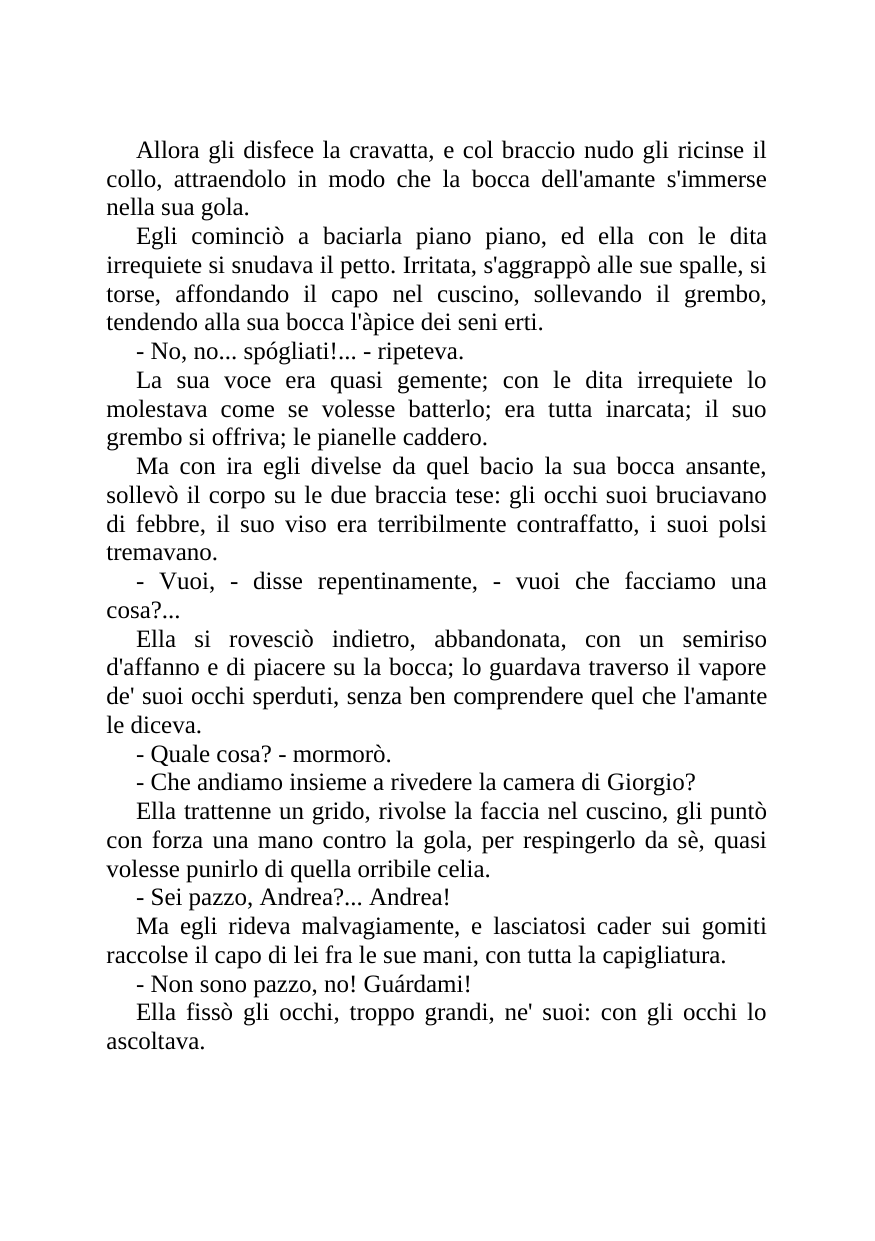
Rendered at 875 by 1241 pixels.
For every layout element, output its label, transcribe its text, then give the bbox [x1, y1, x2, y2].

text Allora gli disfece la cravatta, e col braccio nudo gli ricinse il collo, attraendolo in modo che la bocca dell'amante s'immerse nella sua gola. [106, 135, 768, 221]
text - Che andiamo insieme a rivedere la camera di Giorgio? [106, 767, 768, 796]
text - No, no... spógliati!... - ripeteva. [106, 336, 768, 365]
text - Quale cosa? - mormorò. [106, 739, 768, 767]
text Ella si rovesciò indietro, abbandonata, con un semiriso d'affanno e di piacere su la bocca; lo guardava traverso il vapore de' suoi occhi sperduti, senza ben comprendere quel che l'amante le diceva. [106, 624, 768, 739]
text Ma con ira egli divelse da quel bacio la sua bocca ansante, sollevò il corpo su le due braccia tese: gli occhi suoi bruciavano di febbre, il suo viso era terribilmente contraffatto, i suoi polsi tremavano. [106, 451, 768, 566]
text - Non sono pazzo, no! Guárdami! [106, 969, 768, 997]
text Ella trattenne un grido, rivolse la faccia nel cuscino, gli puntò con forza una mano contro la gola, per respingerlo da sè, quasi volesse punirlo di quella orribile celia. [106, 796, 768, 882]
text Ma egli rideva malvagiamente, e lasciatosi cader sui gomiti raccolse il capo di lei fra le sue mani, con tutta la capigliatura. [106, 911, 768, 969]
text Ella fissò gli occhi, troppo grandi, ne' suoi: con gli occhi lo ascoltava. [106, 997, 768, 1055]
text La sua voce era quasi gemente; con le dita irrequiete lo molestava come se volesse batterlo; era tutta inarcata; il suo grembo si offriva; le pianelle caddero. [106, 365, 768, 451]
text - Sei pazzo, Andrea?... Andrea! [106, 882, 768, 911]
text Egli cominciò a baciarla piano piano, ed ella con le dita irrequiete si snudava il petto. Irritata, s'aggrappò alle sue spalle, si torse, affondando il capo nel cuscino, sollevando il grembo, tendendo alla sua bocca l'àpice dei seni erti. [106, 221, 768, 336]
text - Vuoi, - disse repentinamente, - vuoi che facciamo una cosa?... [106, 566, 768, 624]
